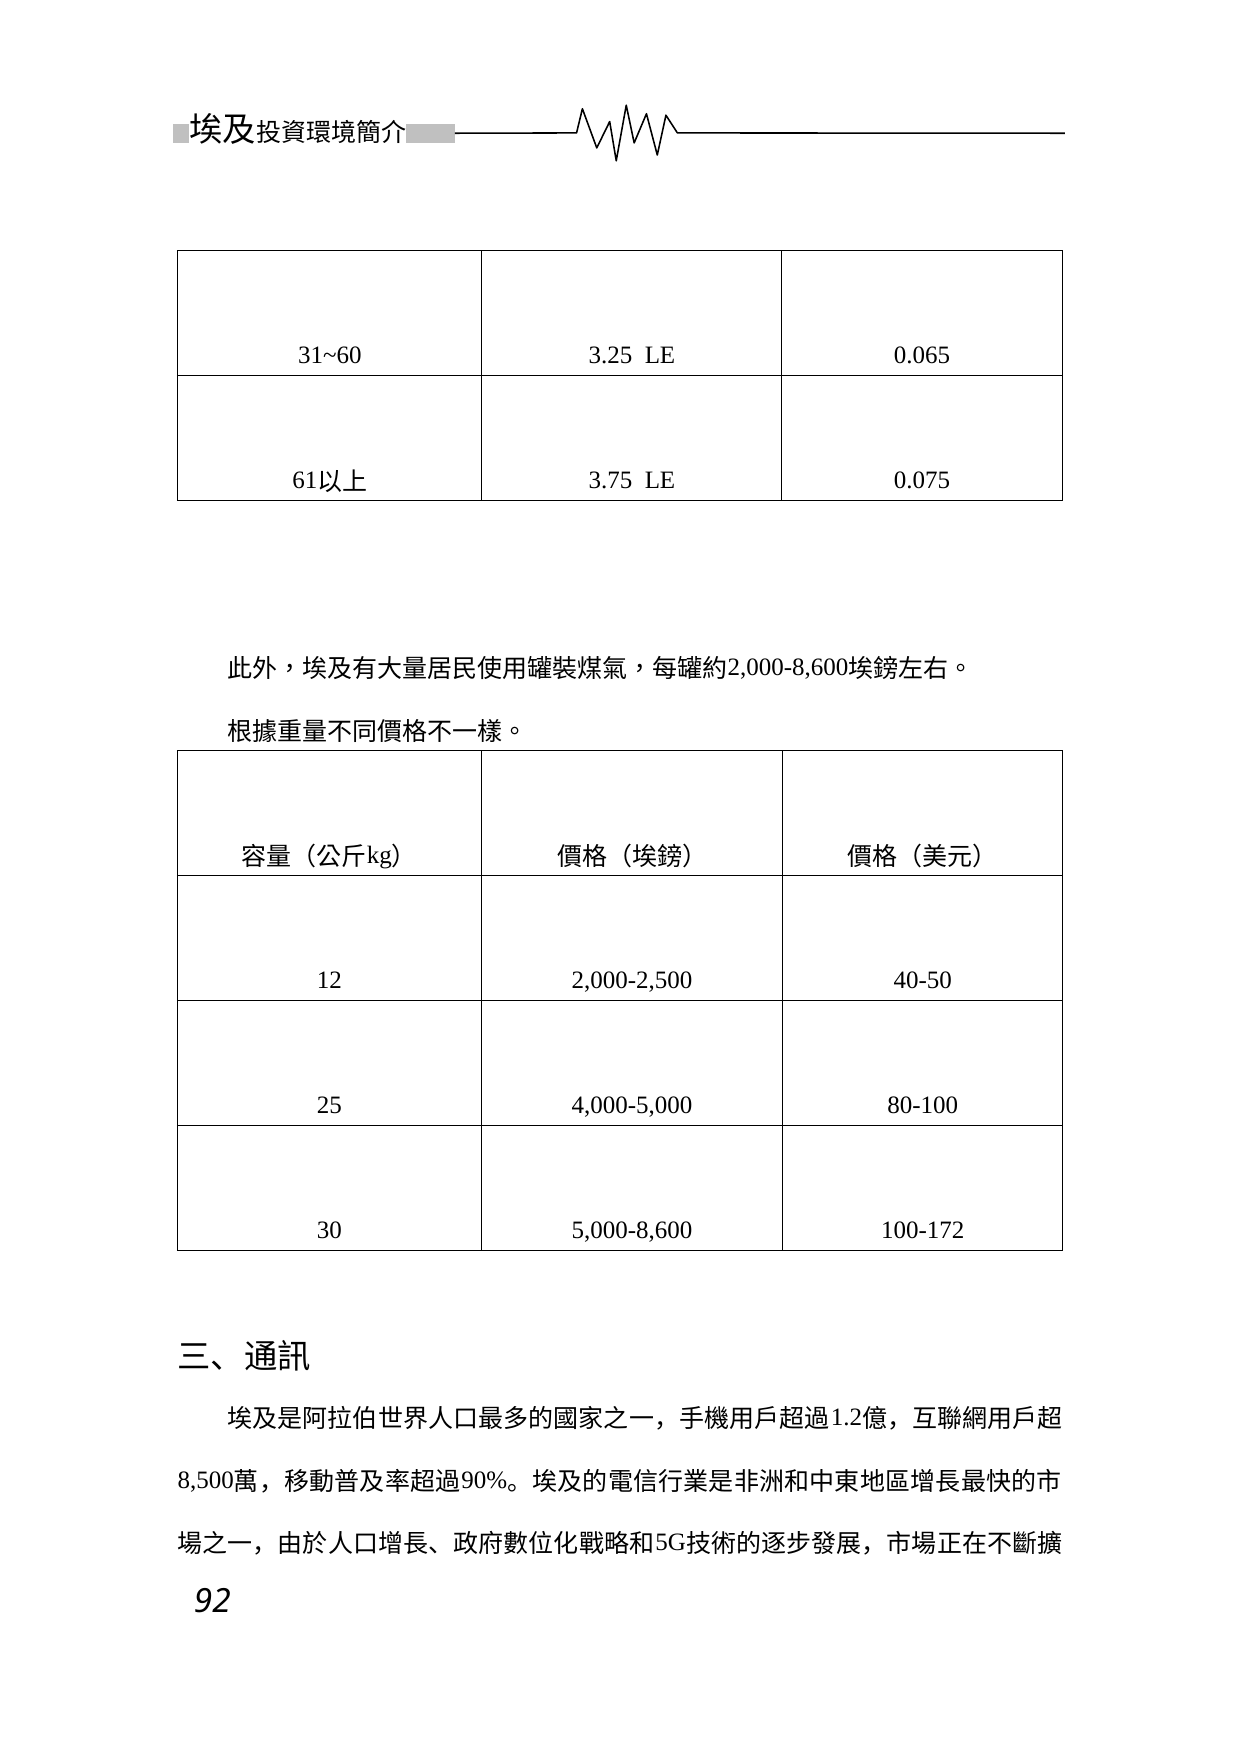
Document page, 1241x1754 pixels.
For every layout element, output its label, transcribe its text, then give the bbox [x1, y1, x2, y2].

text 此外，埃及有大量居民使用罐裝煤氣，每罐約2,000-8,600埃鎊左右。 [177, 625, 1063, 688]
table_header 容量（公斤kg） [178, 751, 481, 875]
table_cell 0.065 [782, 251, 1062, 375]
table_header 價格（埃鎊） [482, 751, 782, 875]
table_cell 61以上 [178, 376, 481, 500]
table_cell 3.75 LE [482, 376, 781, 500]
table_cell 4,000-5,000 [482, 1001, 782, 1125]
table_cell 25 [178, 1001, 481, 1125]
table_cell 30 [178, 1126, 481, 1250]
table_cell 2,000-2,500 [482, 876, 782, 1000]
table_cell 0.075 [782, 376, 1062, 500]
table_cell 12 [178, 876, 481, 1000]
table_cell 100-172 [783, 1126, 1062, 1250]
text 埃及是阿拉伯世界人口最多的國家之一，手機用戶超過1.2億，互聯網用戶超8,500萬，移動普及率超過90%。埃及的電信行業是非洲和中東地區增長最快的市場之一，由於人口增長、政府數位化戰略和5G技術的逐步發展，市場正在不斷擴 [177, 1375, 1063, 1563]
text 三、通訊 [177, 1313, 1063, 1375]
table_cell 40-50 [783, 876, 1062, 1000]
text 根據重量不同價格不一樣。 [177, 688, 1063, 750]
table_cell 80-100 [783, 1001, 1062, 1125]
table_header 價格（美元） [783, 751, 1062, 875]
table_cell 31~60 [178, 251, 481, 375]
table_cell 3.25 LE [482, 251, 781, 375]
table_cell 5,000-8,600 [482, 1126, 782, 1250]
